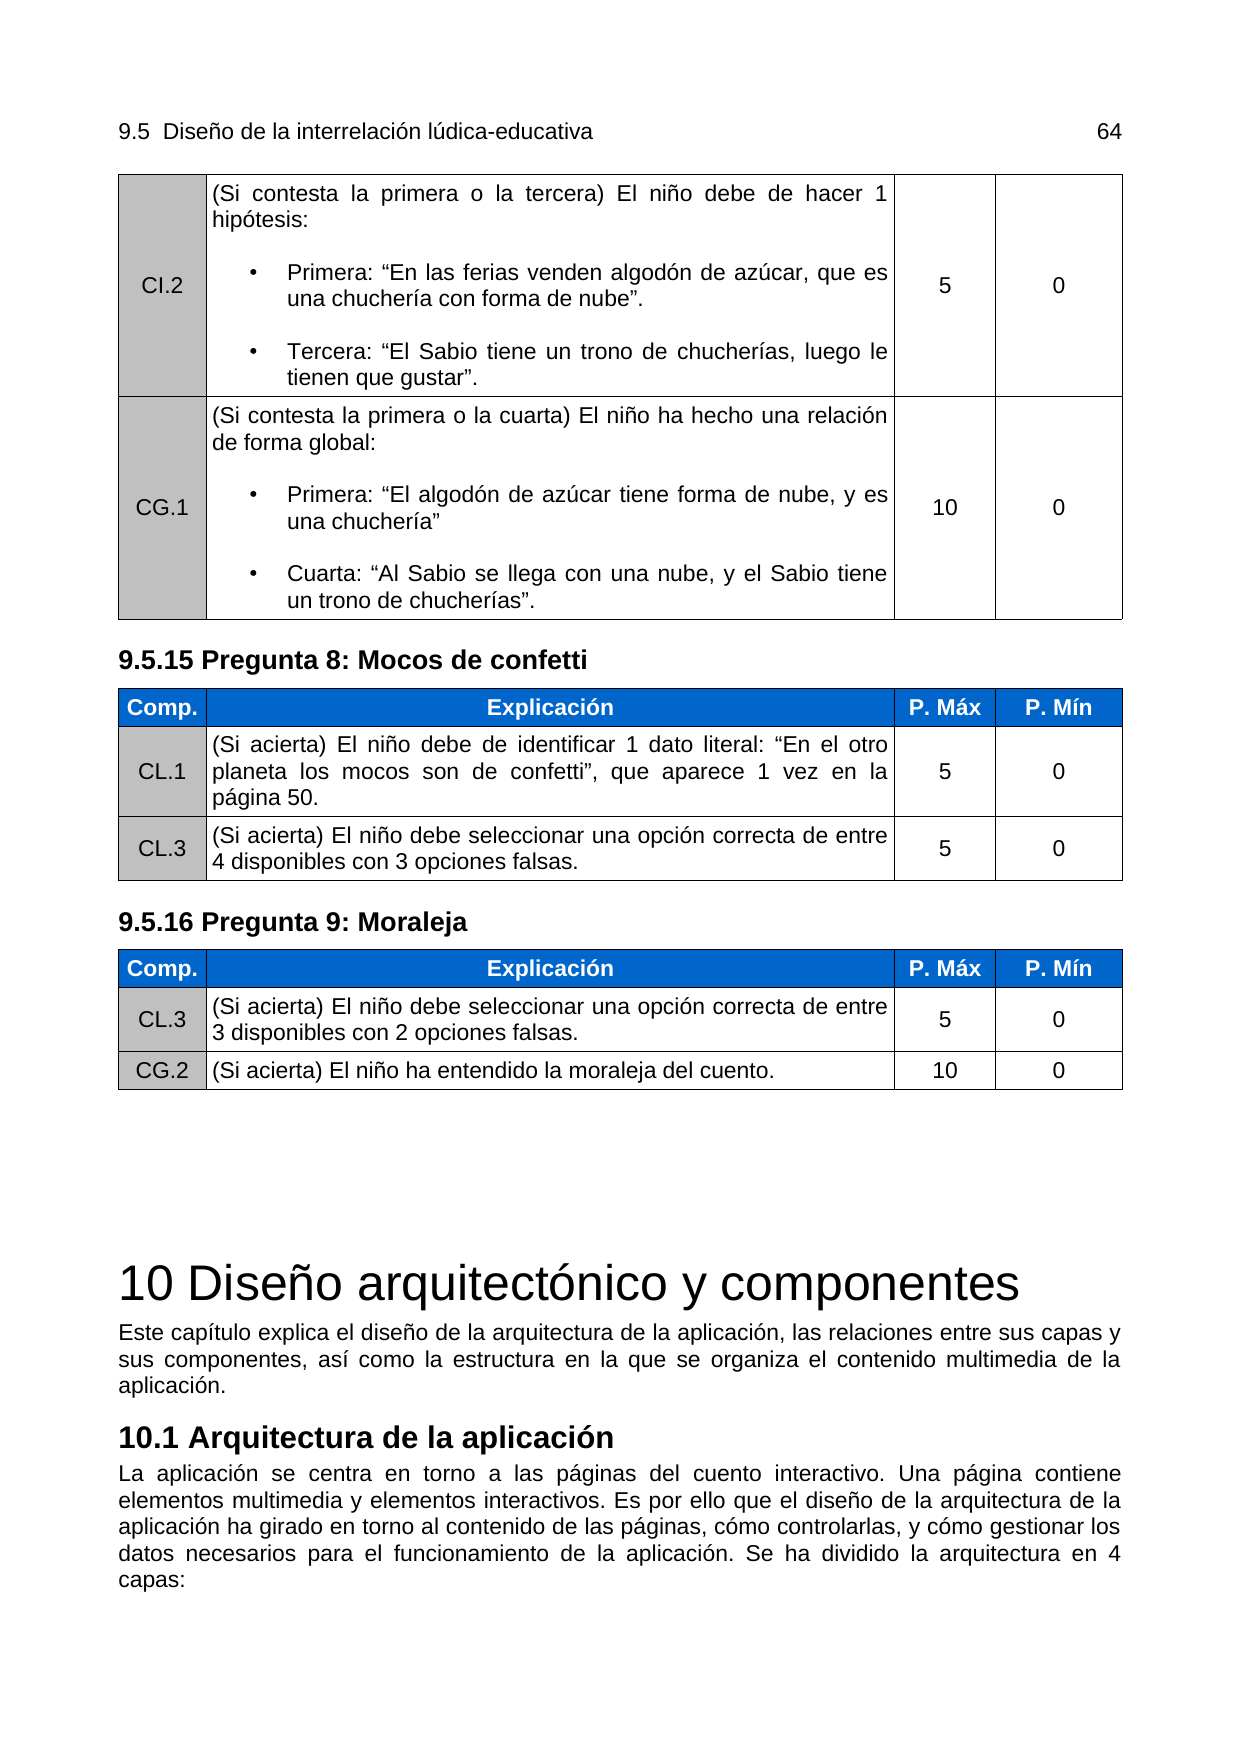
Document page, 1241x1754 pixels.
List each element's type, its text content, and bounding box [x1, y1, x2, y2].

table_header P. Máx [895, 950, 995, 987]
subtitle Diseño arquitectónico y componentes [118, 1253, 1122, 1311]
table_cell 10 [895, 1052, 995, 1089]
table_cell (Si acierta) El niño debe de identificar 1 dato literal: “En el otro planeta los mocos son de confetti”, que aparece 1 vez en la página 50. [207, 727, 894, 816]
table_header Explicación [207, 950, 894, 987]
table_header Comp. [119, 689, 206, 726]
table_cell (Si contesta la primera o la tercera) El niño debe de hacer 1 hipótesis: Primera: “En las ferias venden algodón de azúcar, que es una chuchería con forma de nube”. Tercera: “El Sabio tiene un trono de chucherías, luego le tienen que gustar”. [207, 175, 894, 396]
table_cell 0 [996, 1052, 1122, 1089]
table_cell CL.1 [119, 727, 206, 816]
table_header P. Mín [996, 950, 1122, 987]
table_cell 5 [895, 727, 995, 816]
subtitle Arquitectura de la aplicación [118, 1419, 1122, 1455]
table_cell CG.2 [119, 1052, 206, 1089]
table_header P. Mín [996, 689, 1122, 726]
text Este capítulo explica el diseño de la arquitectura de la aplicación, las relaciones entre sus capas y sus componentes, así como la estructura en la que se organiza el contenido multimedia de la aplicación. [118, 1319, 1122, 1398]
subtitle Pregunta 8: Mocos de confetti [118, 644, 1122, 675]
table_cell 10 [895, 397, 995, 619]
table_cell 0 [996, 397, 1122, 619]
table_cell 0 [996, 175, 1122, 396]
table_cell (Si acierta) El niño ha entendido la moraleja del cuento. [207, 1052, 894, 1089]
table_cell CI.2 [119, 175, 206, 396]
table_cell 0 [996, 727, 1122, 816]
table_cell (Si contesta la primera o la cuarta) El niño ha hecho una relación de forma global: Primera: “El algodón de azúcar tiene forma de nube, y es una chuchería” Cuarta: “Al Sabio se llega con una nube, y el Sabio tiene un trono de chucherías”. [207, 397, 894, 619]
table_header Explicación [207, 689, 894, 726]
table_cell 0 [996, 817, 1122, 880]
table_header P. Máx [895, 689, 995, 726]
table_header Comp. [119, 950, 206, 987]
table_cell 5 [895, 988, 995, 1051]
table_cell CL.3 [119, 988, 206, 1051]
table_cell 5 [895, 817, 995, 880]
table_cell (Si acierta) El niño debe seleccionar una opción correcta de entre 4 disponibles con 3 opciones falsas. [207, 817, 894, 880]
text La aplicación se centra en torno a las páginas del cuento interactivo. Una página contiene elementos multimedia y elementos interactivos. Es por ello que el diseño de la arquitectura de la aplicación ha girado en torno al contenido de las páginas, cómo controlarlas, y cómo gestionar los datos necesarios para el funcionamiento de la aplicación. Se ha dividido la arquitectura en 4 capas: [118, 1460, 1122, 1592]
subtitle Pregunta 9: Moraleja [118, 906, 1122, 937]
table_cell 5 [895, 175, 995, 396]
table_cell CL.3 [119, 817, 206, 880]
table_cell 0 [996, 988, 1122, 1051]
table_cell (Si acierta) El niño debe seleccionar una opción correcta de entre 3 disponibles con 2 opciones falsas. [207, 988, 894, 1051]
table_cell CG.1 [119, 397, 206, 619]
